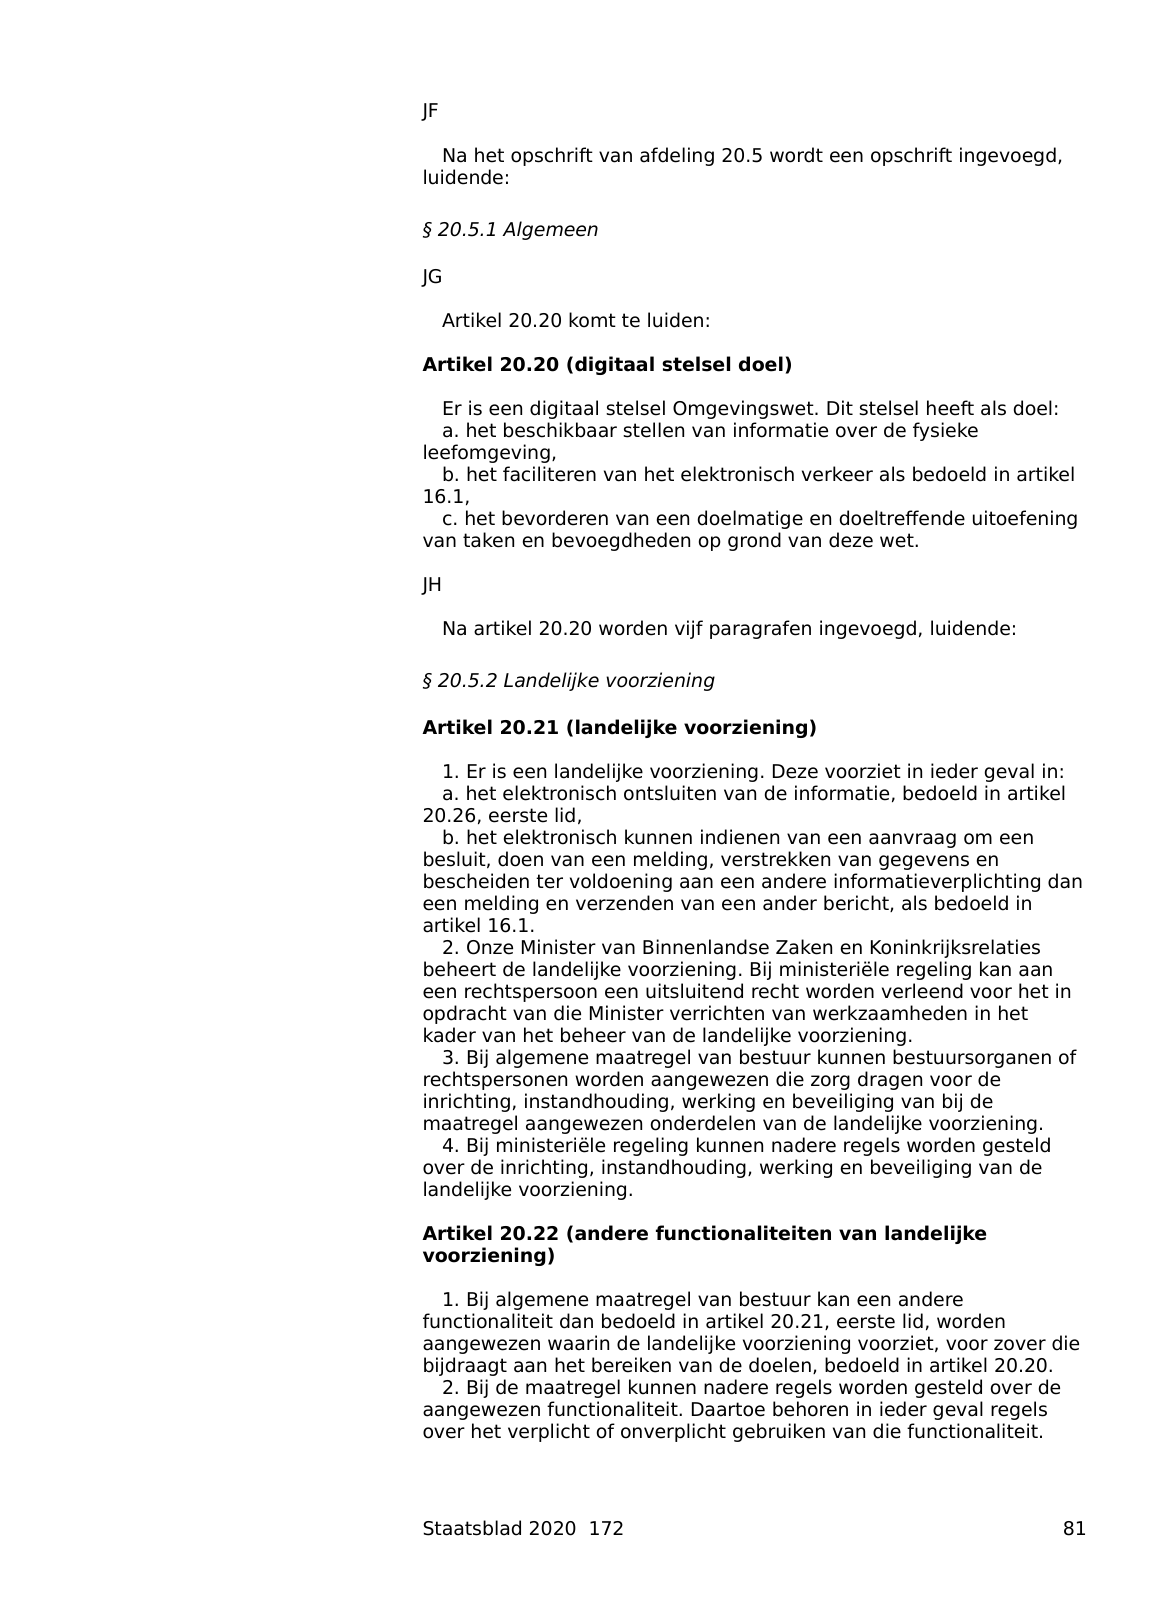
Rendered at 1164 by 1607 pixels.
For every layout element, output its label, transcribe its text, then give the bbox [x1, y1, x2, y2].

subtitle § 20.5.2 Landelijke voorziening [422, 670, 1087, 692]
text 2. Bij de maatregel kunnen nadere regels worden gesteld over de aangewezen functionaliteit. Daartoe behoren in ieder geval regels over het verplicht of onverplicht gebruiken van die functionaliteit. [422, 1377, 1087, 1443]
text JF [422, 100, 1087, 122]
text a. het elektronisch ontsluiten van de informatie, bedoeld in artikel 20.26, eerste lid, [422, 783, 1087, 827]
text JH [422, 574, 1087, 596]
text b. het faciliteren van het elektronisch verkeer als bedoeld in artikel 16.1, [422, 464, 1087, 508]
subtitle Artikel 20.22 (andere functionaliteiten van landelijke voorziening) [422, 1223, 1087, 1267]
text JG [422, 266, 1087, 287]
text 1. Bij algemene maatregel van bestuur kan een andere functionaliteit dan bedoeld in artikel 20.21, eerste lid, worden aangewezen waarin de landelijke voorziening voorziet, voor zover die bijdraagt aan het bereiken van de doelen, bedoeld in artikel 20.20. [422, 1289, 1087, 1377]
text c. het bevorderen van een doelmatige en doeltreffende uitoefening van taken en bevoegdheden op grond van deze wet. [422, 508, 1087, 552]
text Artikel 20.20 komt te luiden: [422, 310, 1087, 332]
text Na het opschrift van afdeling 20.5 wordt een opschrift ingevoegd, luidende: [422, 144, 1087, 188]
text b. het elektronisch kunnen indienen van een aanvraag om een besluit, doen van een melding, verstrekken van gegevens en bescheiden ter voldoening aan een andere informatieverplichting dan een melding en verzenden van een ander bericht, als bedoeld in artikel 16.1. [422, 827, 1087, 937]
text 3. Bij algemene maatregel van bestuur kunnen bestuursorganen of rechtspersonen worden aangewezen die zorg dragen voor de inrichting, instandhouding, werking en beveiliging van bij de maatregel aangewezen onderdelen van de landelijke voorziening. [422, 1047, 1087, 1135]
text Na artikel 20.20 worden vijf paragrafen ingevoegd, luidende: [422, 618, 1087, 640]
subtitle Artikel 20.21 (landelijke voorziening) [422, 717, 1087, 739]
text 2. Onze Minister van Binnenlandse Zaken en Koninkrijksrelaties beheert de landelijke voorziening. Bij ministeriële regeling kan aan een rechtspersoon een uitsluitend recht worden verleend voor het in opdracht van die Minister verrichten van werkzaamheden in het kader van het beheer van de landelijke voorziening. [422, 937, 1087, 1047]
text a. het beschikbaar stellen van informatie over de fysieke leefomgeving, [422, 420, 1087, 464]
text Er is een digitaal stelsel Omgevingswet. Dit stelsel heeft als doel: [422, 398, 1087, 420]
subtitle Artikel 20.20 (digitaal stelsel doel) [422, 354, 1087, 376]
text 4. Bij ministeriële regeling kunnen nadere regels worden gesteld over de inrichting, instandhouding, werking en beveiliging van de landelijke voorziening. [422, 1135, 1087, 1201]
subtitle § 20.5.1 Algemeen [422, 218, 1087, 241]
text 1. Er is een landelijke voorziening. Deze voorziet in ieder geval in: [422, 761, 1087, 783]
